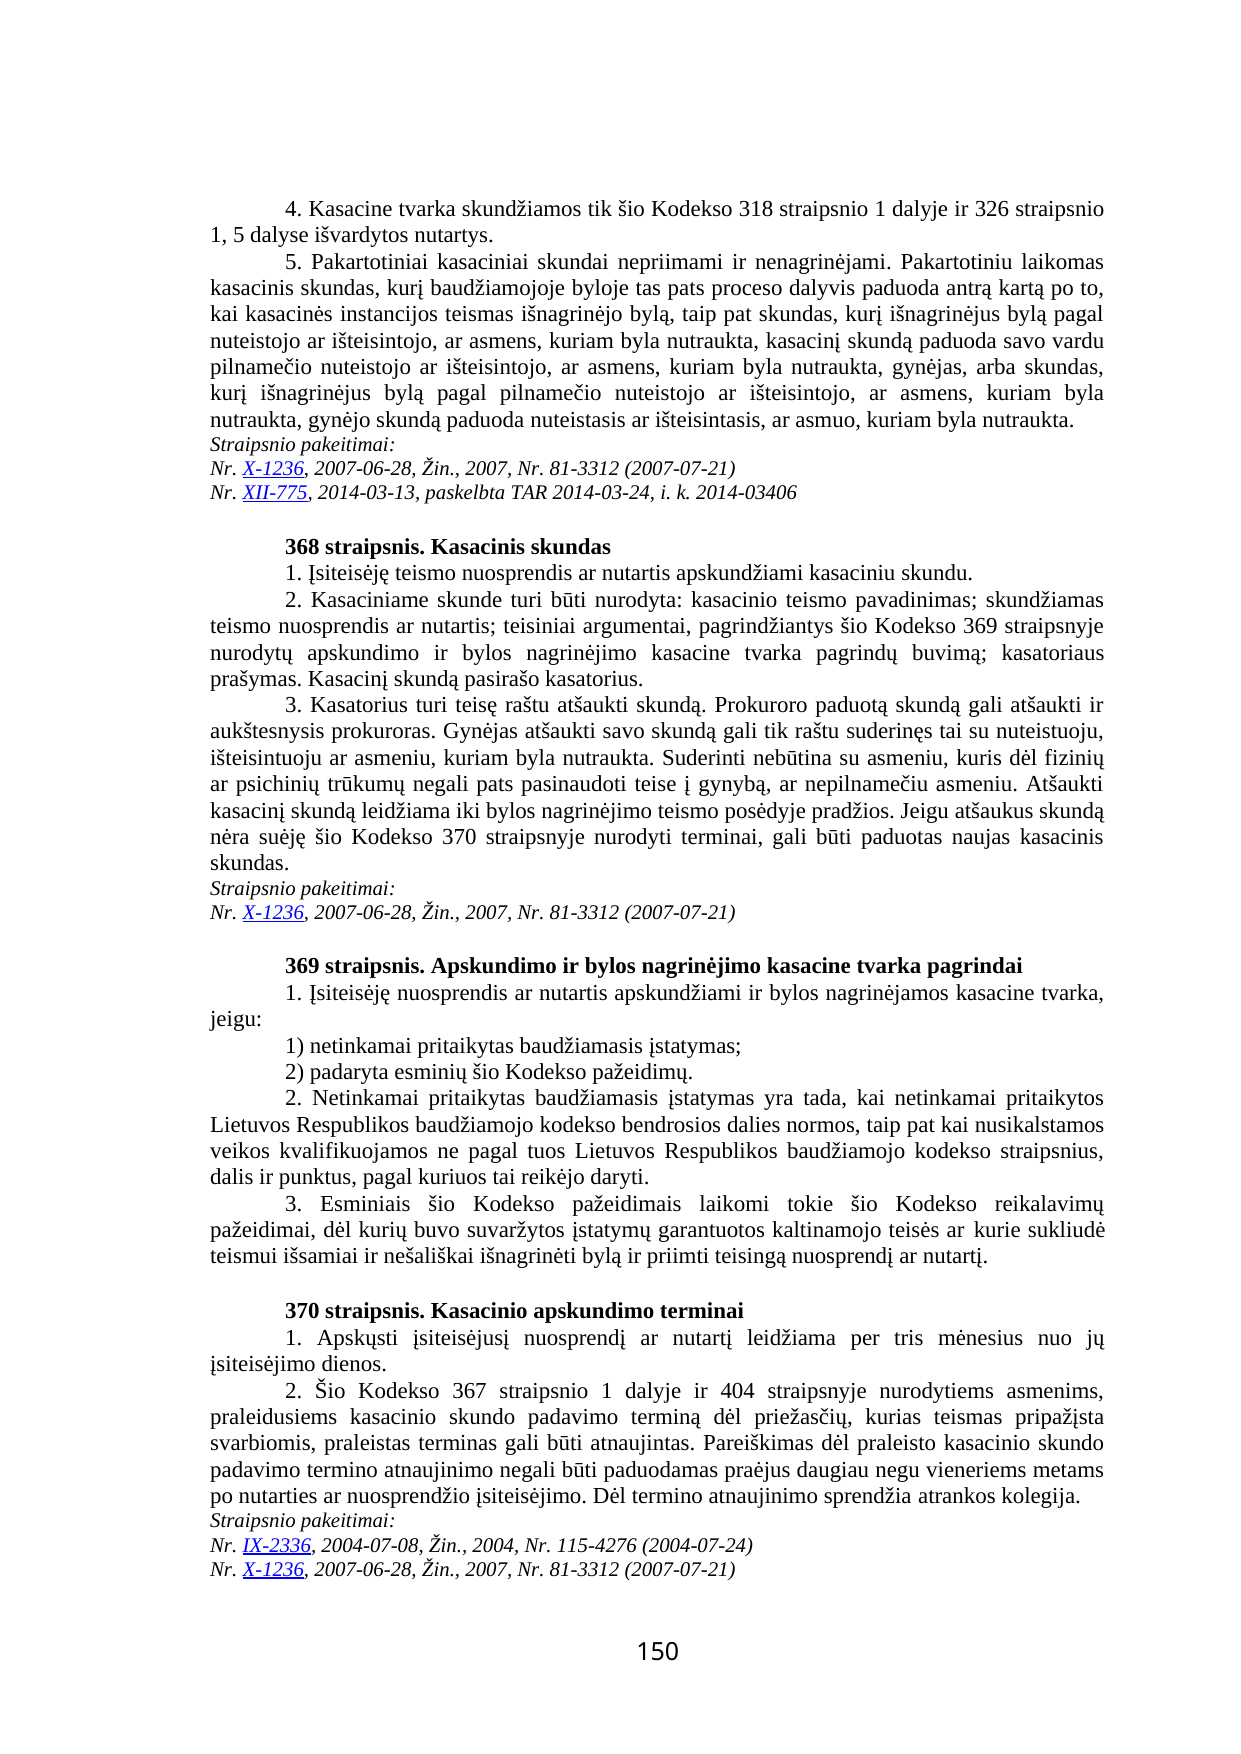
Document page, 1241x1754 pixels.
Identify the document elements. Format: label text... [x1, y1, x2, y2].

text Straipsnio pakeitimai: [210, 432, 1106, 456]
text 369 straipsnis. Apskundimo ir bylos nagrinėjimo kasacine tvarka pagrindai [210, 953, 1106, 979]
text Nr. IX-2336, 2004-07-08, Žin., 2004, Nr. 115-4276 (2004-07-24) [210, 1532, 1106, 1557]
text 370 straipsnis. Kasacinio apskundimo terminai [210, 1298, 1106, 1324]
text 1. Įsiteisėję teismo nuosprendis ar nutartis apskundžiami kasaciniu skundu. [210, 559, 1106, 586]
text 2) padaryta esminių šio Kodekso pažeidimų. [210, 1058, 1106, 1084]
text 368 straipsnis. Kasacinis skundas [210, 533, 1106, 559]
text Straipsnio pakeitimai: [210, 1508, 1106, 1532]
text 4. Kasacine tvarka skundžiamos tik šio Kodekso 318 straipsnio 1 dalyje ir 326 straipsnio 1, 5 dalyse išvardytos nutartys. [210, 195, 1106, 248]
text Nr. X-1236, 2007-06-28, Žin., 2007, Nr. 81-3312 (2007-07-21) [210, 900, 1106, 924]
text 3. Esminiais šio Kodekso pažeidimais laikomi tokie šio Kodekso reikalavimų pažeidimai, dėl kurių buvo suvaržytos įstatymų garantuotos kaltinamojo teisės ar kurie sukliudė teismui išsamiai ir nešališkai išnagrinėti bylą ir priimti teisingą nuosprendį ar nutartį. [210, 1190, 1106, 1269]
text Nr. XII-775, 2014-03-13, paskelbta TAR 2014-03-24, i. k. 2014-03406 [210, 480, 1106, 504]
text 3. Kasatorius turi teisę raštu atšaukti skundą. Prokuroro paduotą skundą gali atšaukti ir aukštesnysis prokuroras. Gynėjas atšaukti savo skundą gali tik raštu suderinęs tai su nuteistuoju, išteisintuoju ar asmeniu, kuriam byla nutraukta. Suderinti nebūtina su asmeniu, kuris dėl fizinių ar psichinių trūkumų negali pats pasinaudoti teise į gynybą, ar nepilnamečiu asmeniu. Atšaukti kasacinį skundą leidžiama iki bylos nagrinėjimo teismo posėdyje pradžios. Jeigu atšaukus skundą nėra suėję šio Kodekso 370 straipsnyje nurodyti terminai, gali būti paduotas naujas kasacinis skundas. [210, 691, 1106, 876]
text Nr. X-1236, 2007-06-28, Žin., 2007, Nr. 81-3312 (2007-07-21) [210, 456, 1106, 480]
text 2. Šio Kodekso 367 straipsnio 1 dalyje ir 404 straipsnyje nurodytiems asmenims, praleidusiems kasacinio skundo padavimo terminą dėl priežasčių, kurias teismas pripažįsta svarbiomis, praleistas terminas gali būti atnaujintas. Pareiškimas dėl praleisto kasacinio skundo padavimo termino atnaujinimo negali būti paduodamas praėjus daugiau negu vieneriems metams po nutarties ar nuosprendžio įsiteisėjimo. Dėl termino atnaujinimo sprendžia atrankos kolegija. [210, 1377, 1106, 1508]
text Nr. X-1236, 2007-06-28, Žin., 2007, Nr. 81-3312 (2007-07-21) [210, 1557, 1106, 1581]
text 1. Apskųsti įsiteisėjusį nuosprendį ar nutartį leidžiama per tris mėnesius nuo jų įsiteisėjimo dienos. [210, 1324, 1106, 1377]
text 2. Kasaciniame skunde turi būti nurodyta: kasacinio teismo pavadinimas; skundžiamas teismo nuosprendis ar nutartis; teisiniai argumentai, pagrindžiantys šio Kodekso 369 straipsnyje nurodytų apskundimo ir bylos nagrinėjimo kasacine tvarka pagrindų buvimą; kasatoriaus prašymas. Kasacinį skundą pasirašo kasatorius. [210, 586, 1106, 691]
text 2. Netinkamai pritaikytas baudžiamasis įstatymas yra tada, kai netinkamai pritaikytos Lietuvos Respublikos baudžiamojo kodekso bendrosios dalies normos, taip pat kai nusikalstamos veikos kvalifikuojamos ne pagal tuos Lietuvos Respublikos baudžiamojo kodekso straipsnius, dalis ir punktus, pagal kuriuos tai reikėjo daryti. [210, 1084, 1106, 1190]
text Straipsnio pakeitimai: [210, 876, 1106, 900]
text 1. Įsiteisėję nuosprendis ar nutartis apskundžiami ir bylos nagrinėjamos kasacine tvarka, jeigu: [210, 979, 1106, 1032]
text 5. Pakartotiniai kasaciniai skundai nepriimami ir nenagrinėjami. Pakartotiniu laikomas kasacinis skundas, kurį baudžiamojoje byloje tas pats proceso dalyvis paduoda antrą kartą po to, kai kasacinės instancijos teismas išnagrinėjo bylą, taip pat skundas, kurį išnagrinėjus bylą pagal nuteistojo ar išteisintojo, ar asmens, kuriam byla nutraukta, kasacinį skundą paduoda savo vardu pilnamečio nuteistojo ar išteisintojo, ar asmens, kuriam byla nutraukta, gynėjas, arba skundas, kurį išnagrinėjus bylą pagal pilnamečio nuteistojo ar išteisintojo, ar asmens, kuriam byla nutraukta, gynėjo skundą paduoda nuteistasis ar išteisintasis, ar asmuo, kuriam byla nutraukta. [210, 248, 1106, 432]
text 1) netinkamai pritaikytas baudžiamasis įstatymas; [210, 1032, 1106, 1058]
